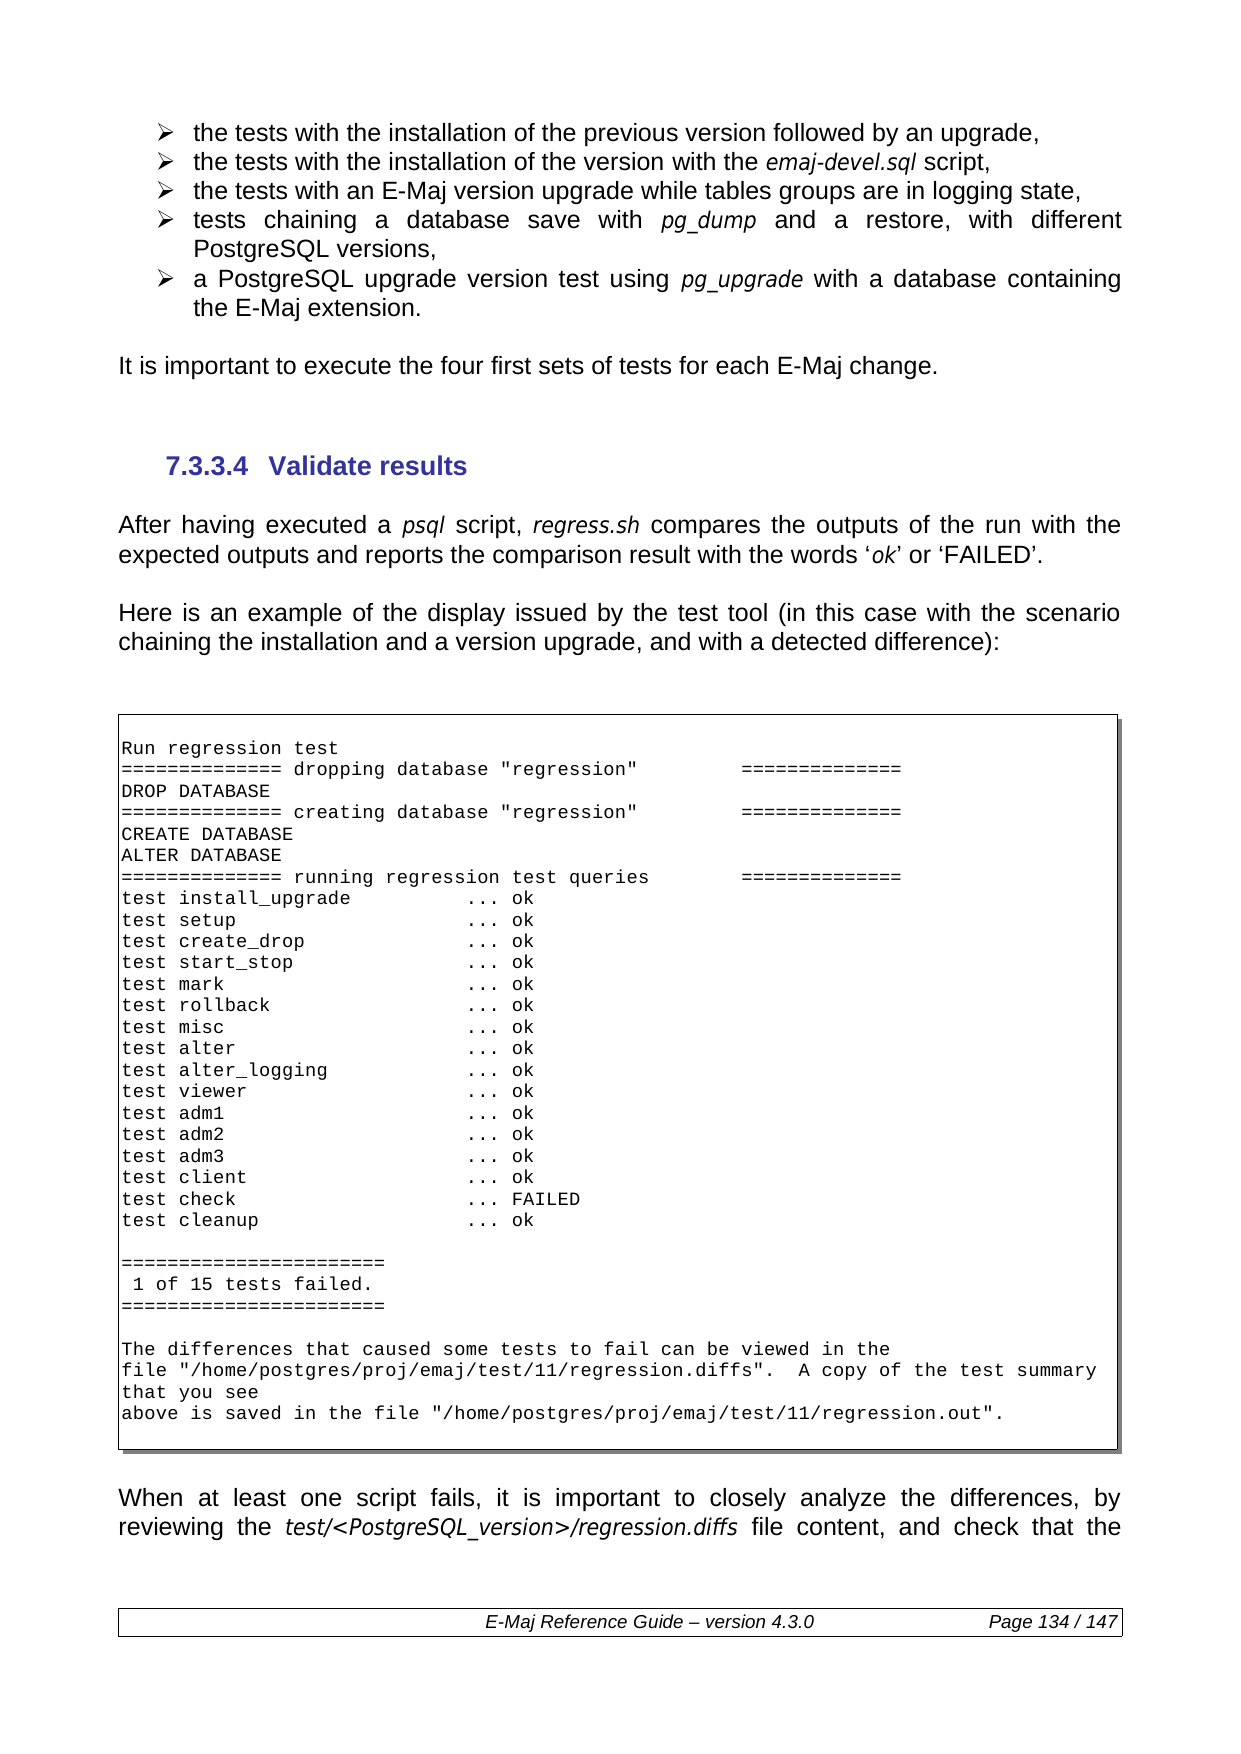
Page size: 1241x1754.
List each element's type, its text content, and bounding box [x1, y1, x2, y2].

text test create_drop ... ok [119, 928, 1117, 950]
text DROP DATABASE [119, 778, 1117, 800]
text test rollback ... ok [119, 993, 1117, 1014]
text CREATE DATABASE [119, 821, 1117, 843]
text test start_stop ... ok [119, 950, 1117, 971]
text It is important to execute the four first sets of tests for each E-Maj change. [118, 351, 1122, 380]
text test adm1 ... ok [119, 1100, 1117, 1122]
list the tests with an E-Maj version upgrade while tables groups are in logging state, [156, 176, 1122, 205]
text ======================= [119, 1250, 1117, 1272]
text test cleanup ... ok [119, 1207, 1117, 1232]
text The differences that caused some tests to fail can be viewed in the [119, 1336, 1117, 1358]
text file "/home/postgres/proj/emaj/test/11/regression.diffs". A copy of the test summary that you see [119, 1358, 1117, 1401]
subtitle Validate results [165, 450, 1122, 481]
list the tests with the installation of the version with the emaj-devel.sql script, [156, 147, 1122, 176]
text ============== running regression test queries ============== [119, 864, 1117, 886]
text ============== creating database "regression" ============== [119, 800, 1117, 821]
text test client ... ok [119, 1164, 1117, 1186]
list tests chaining a database save with pg_dump and a restore, with different PostgreSQL versions, [156, 205, 1122, 263]
text ======================= [119, 1293, 1117, 1318]
text test viewer ... ok [119, 1079, 1117, 1100]
text ALTER DATABASE [119, 843, 1117, 864]
text After having executed a psql script, regress.sh compares the outputs of the run with the expected outputs and reports the comparison result with the words ‘ok’ or ‘FAILED’. [118, 510, 1122, 568]
text test setup ... ok [119, 907, 1117, 928]
text test adm2 ... ok [119, 1122, 1117, 1143]
text test check ... FAILED [119, 1186, 1117, 1207]
list a PostgreSQL upgrade version test using pg_upgrade with a database containing the E-Maj extension. [156, 263, 1122, 322]
list the tests with the installation of the previous version followed by an upgrade, [156, 118, 1122, 147]
text above is saved in the file "/home/postgres/proj/emaj/test/11/regression.out". [119, 1401, 1117, 1425]
text Run regression test [119, 735, 1117, 757]
text test mark ... ok [119, 971, 1117, 993]
text test adm3 ... ok [119, 1143, 1117, 1164]
text When at least one script fails, it is important to closely analyze the differences, by reviewing the test/<PostgreSQL_version>/regression.diffs file content, and check that the [118, 1483, 1122, 1541]
text ============== dropping database "regression" ============== [119, 757, 1117, 778]
text test misc ... ok [119, 1014, 1117, 1036]
text test alter_logging ... ok [119, 1057, 1117, 1079]
text 1 of 15 tests failed. [119, 1272, 1117, 1293]
text test install_upgrade ... ok [119, 886, 1117, 907]
text Here is an example of the display issued by the test tool (in this case with the scenario chaining the installation and a version upgrade, and with a detected difference): [118, 598, 1122, 656]
text test alter ... ok [119, 1036, 1117, 1057]
